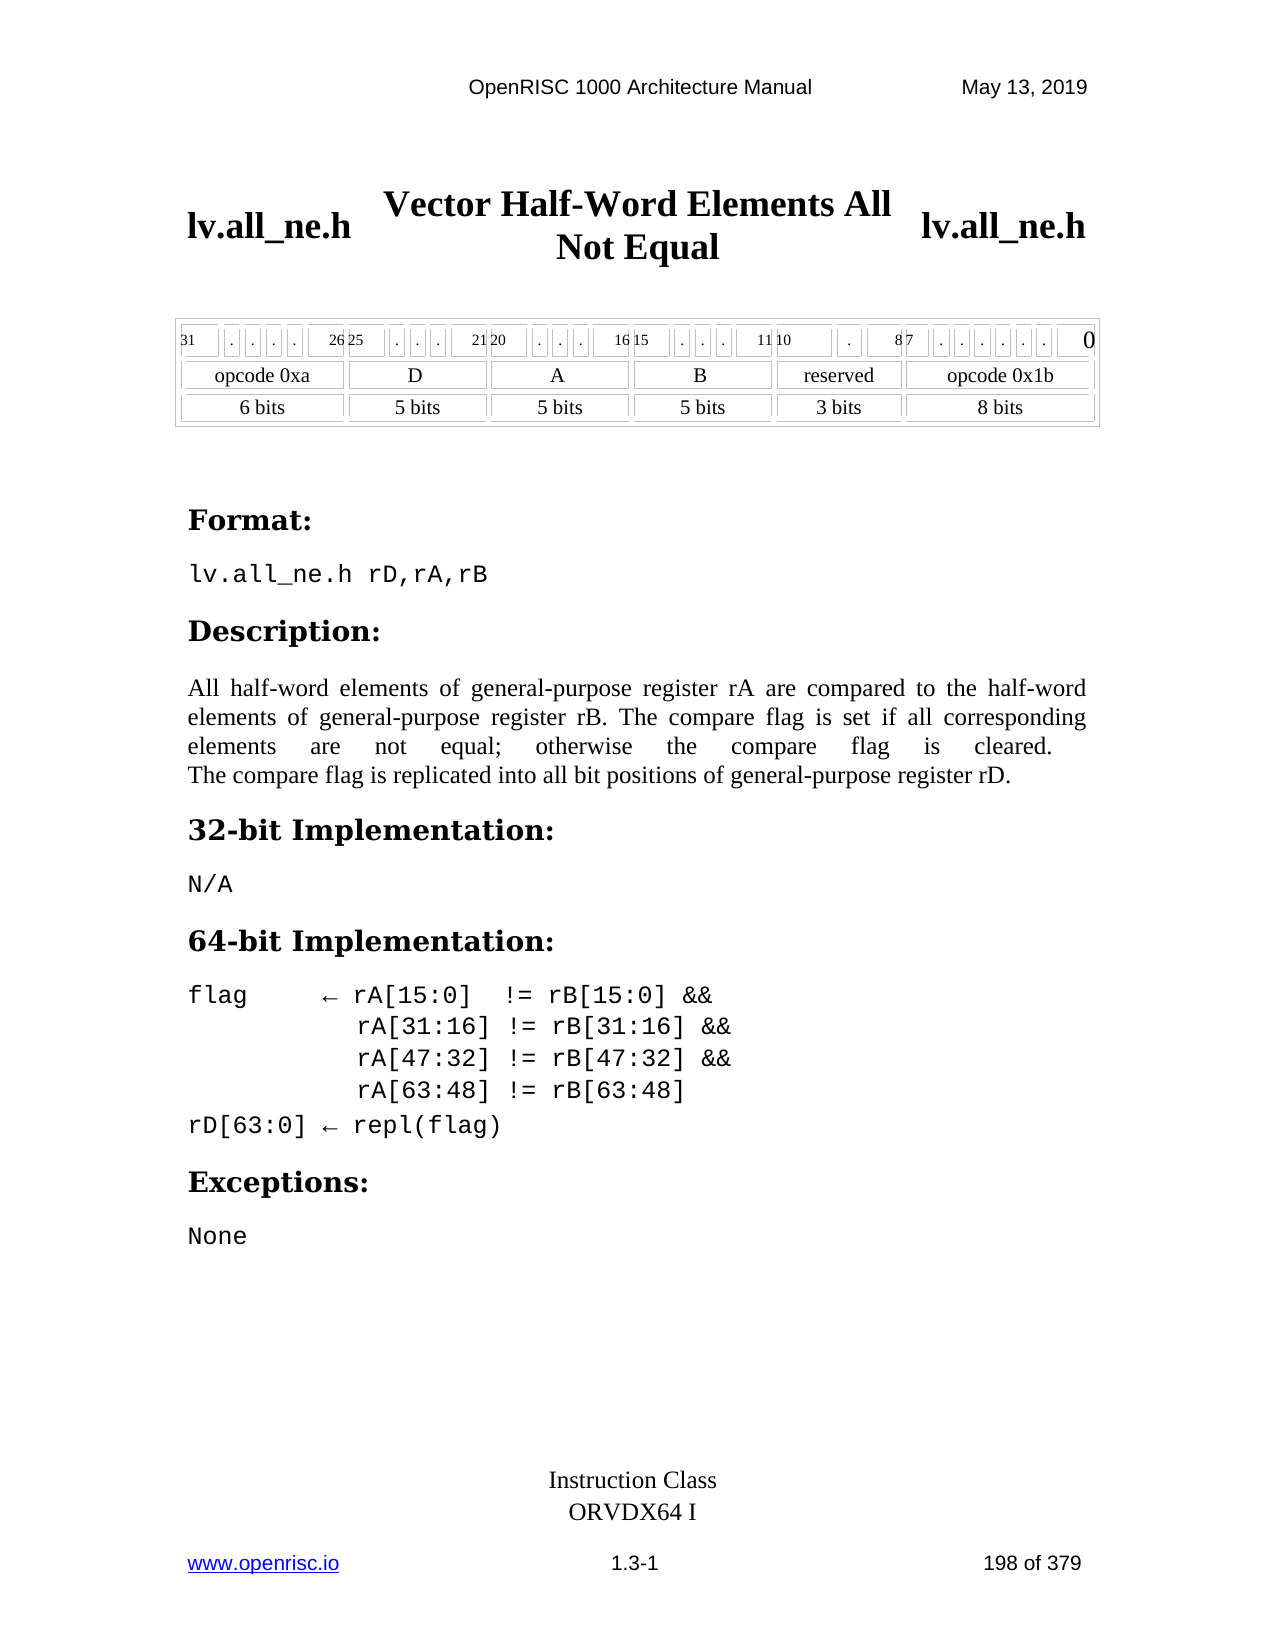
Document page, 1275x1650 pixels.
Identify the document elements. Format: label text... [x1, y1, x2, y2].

text Exceptions: [187, 1166, 1087, 1199]
text lv.all_ne.h rD,rA,rB [187, 562, 1087, 590]
text None [187, 1224, 1087, 1252]
text Description: [187, 615, 1087, 648]
text flag ← rA[15:0] != rB[15:0] && rA[31:16] != rB[31:16] && rA[47:32] != rB[47:32] && rA[63:48] != rB[63:48] rD[63:0] ← repl(flag) [187, 983, 1087, 1141]
text Format: [187, 504, 1087, 537]
text 32-bit Implementation: [187, 813, 1087, 846]
text 64-bit Implementation: [187, 925, 1087, 958]
text All half-word elements of general-purpose register rA are compared to the half-word elements of general-purpose register rB. The compare flag is set if all corresponding elements are not equal; otherwise the compare flag is cleared. The compare flag is replicated into all bit positions of general-purpose register rD. [187, 673, 1087, 788]
text N/A [187, 871, 1087, 900]
